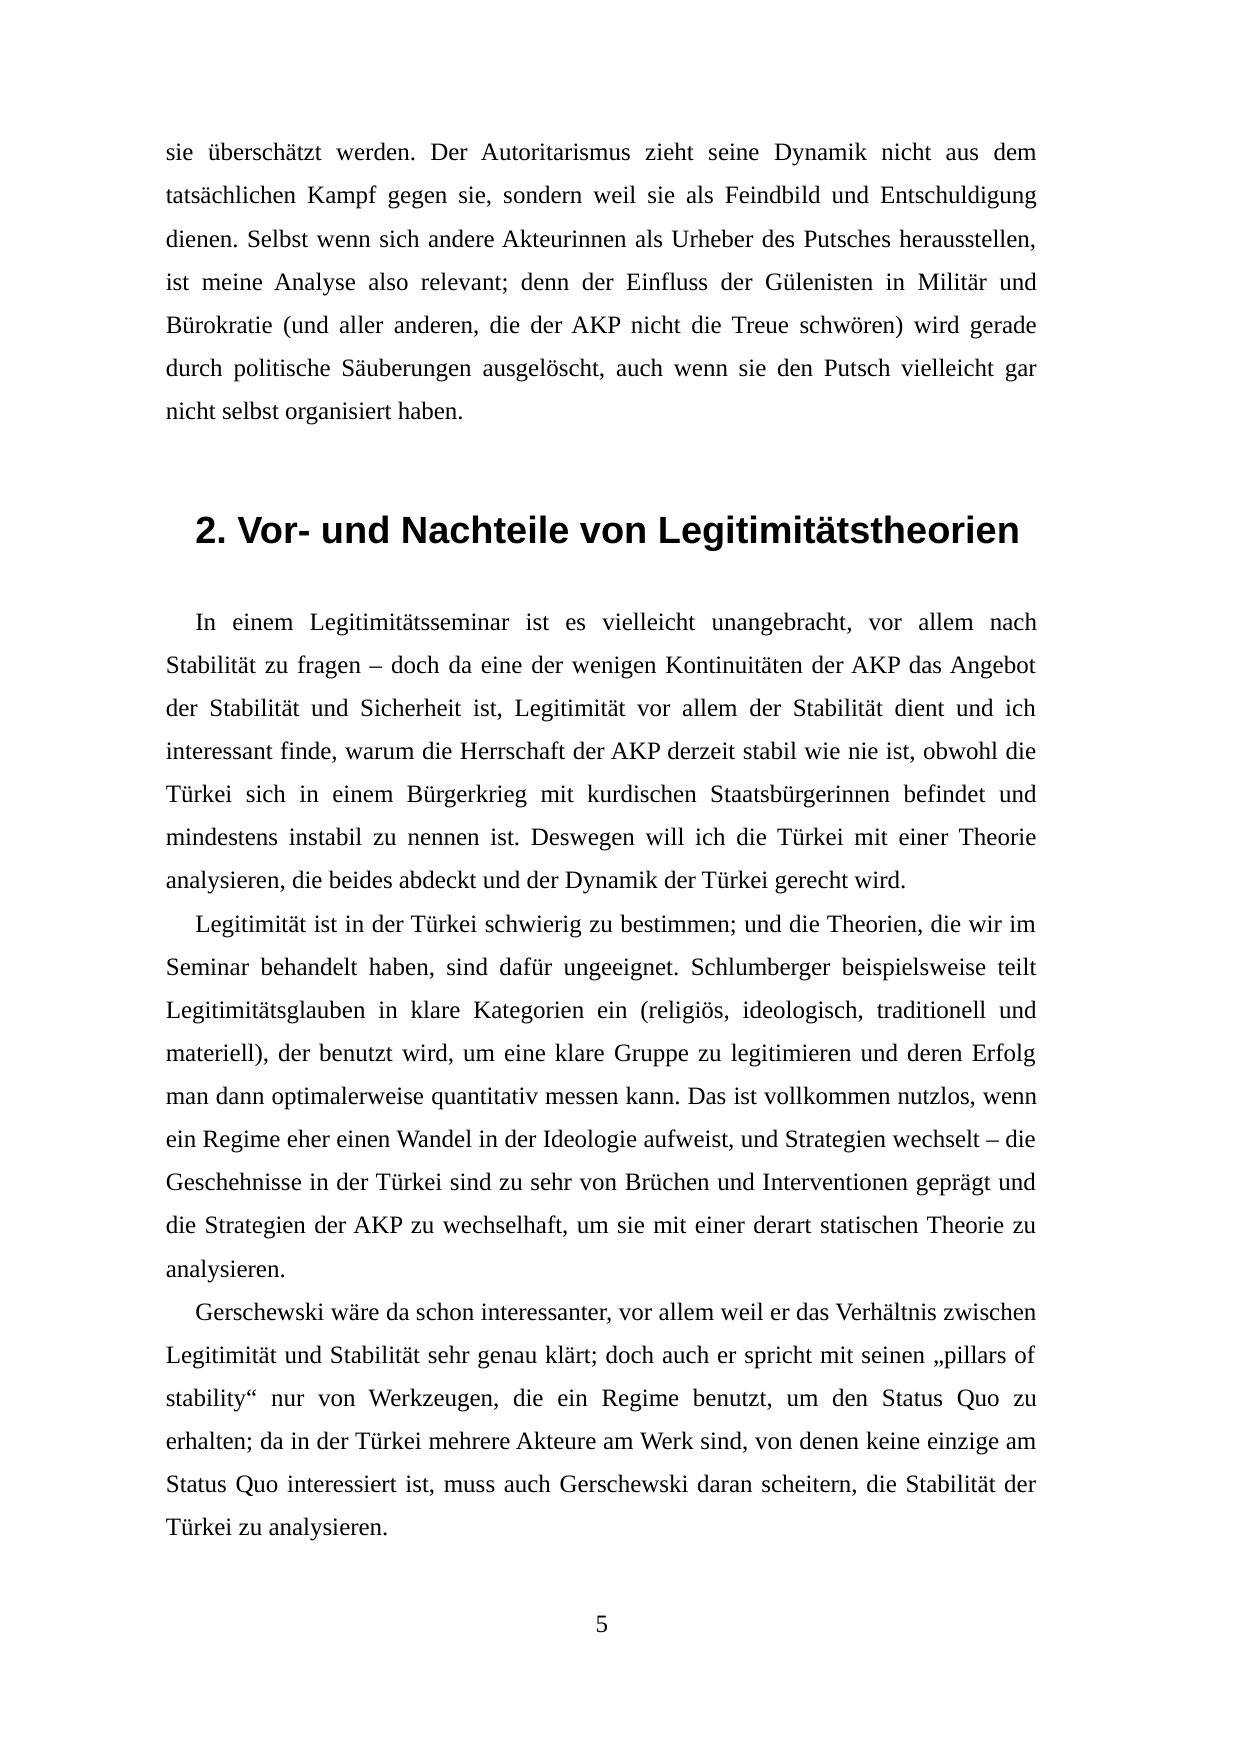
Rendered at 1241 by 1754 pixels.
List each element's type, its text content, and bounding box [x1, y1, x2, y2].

text In einem Legitimitätsseminar ist es vielleicht unangebracht, vor allem nach Stabilität zu fragen – doch da eine der wenigen Kontinuitäten der AKP das Angebot der Stabilität und Sicherheit ist, Legitimität vor allem der Stabilität dient und ich interessant finde, warum die Herrschaft der AKP derzeit stabil wie nie ist, obwohl die Türkei sich in einem Bürgerkrieg mit kurdischen Staatsbürgerinnen befindet und mindestens instabil zu nennen ist. Deswegen will ich die Türkei mit einer Theorie analysieren, die beides abdeckt und der Dynamik der Türkei gerecht wird. [166, 607, 1037, 894]
subtitle 2. Vor- und Nachteile von Legitimitätstheorien [166, 507, 1037, 551]
text sie überschätzt werden. Der Autoritarismus zieht seine Dynamik nicht aus dem tatsächlichen Kampf gegen sie, sondern weil sie als Feindbild und Entschuldigung dienen. Selbst wenn sich andere Akteurinnen als Urheber des Putsches herausstellen, ist meine Analyse also relevant; denn der Einfluss der Gülenisten in Militär und Bürokratie (und aller anderen, die der AKP nicht die Treue schwören) wird gerade durch politische Säuberungen ausgelöscht, auch wenn sie den Putsch vielleicht gar nicht selbst organisiert haben. [166, 137, 1037, 425]
text Gerschewski wäre da schon interessanter, vor allem weil er das Verhältnis zwischen Legitimität und Stabilität sehr genau klärt; doch auch er spricht mit seinen „pillars of stability“ nur von Werkzeugen, die ein Regime benutzt, um den Status Quo zu erhalten; da in der Türkei mehrere Akteure am Werk sind, von denen keine einzige am Status Quo interessiert ist, muss auch Gerschewski daran scheitern, die Stabilität der Türkei zu analysieren. [166, 1297, 1037, 1541]
text Legitimität ist in der Türkei schwierig zu bestimmen; und die Theorien, die wir im Seminar behandelt haben, sind dafür ungeeignet. Schlumberger beispielsweise teilt Legitimitätsglauben in klare Kategorien ein (religiös, ideologisch, traditionell und materiell), der benutzt wird, um eine klare Gruppe zu legitimieren und deren Erfolg man dann optimalerweise quantitativ messen kann. Das ist vollkommen nutzlos, wenn ein Regime eher einen Wandel in der Ideologie aufweist, und Strategien wechselt – die Geschehnisse in der Türkei sind zu sehr von Brüchen und Interventionen geprägt und die Strategien der AKP zu wechselhaft, um sie mit einer derart statischen Theorie zu analysieren. [166, 909, 1037, 1282]
